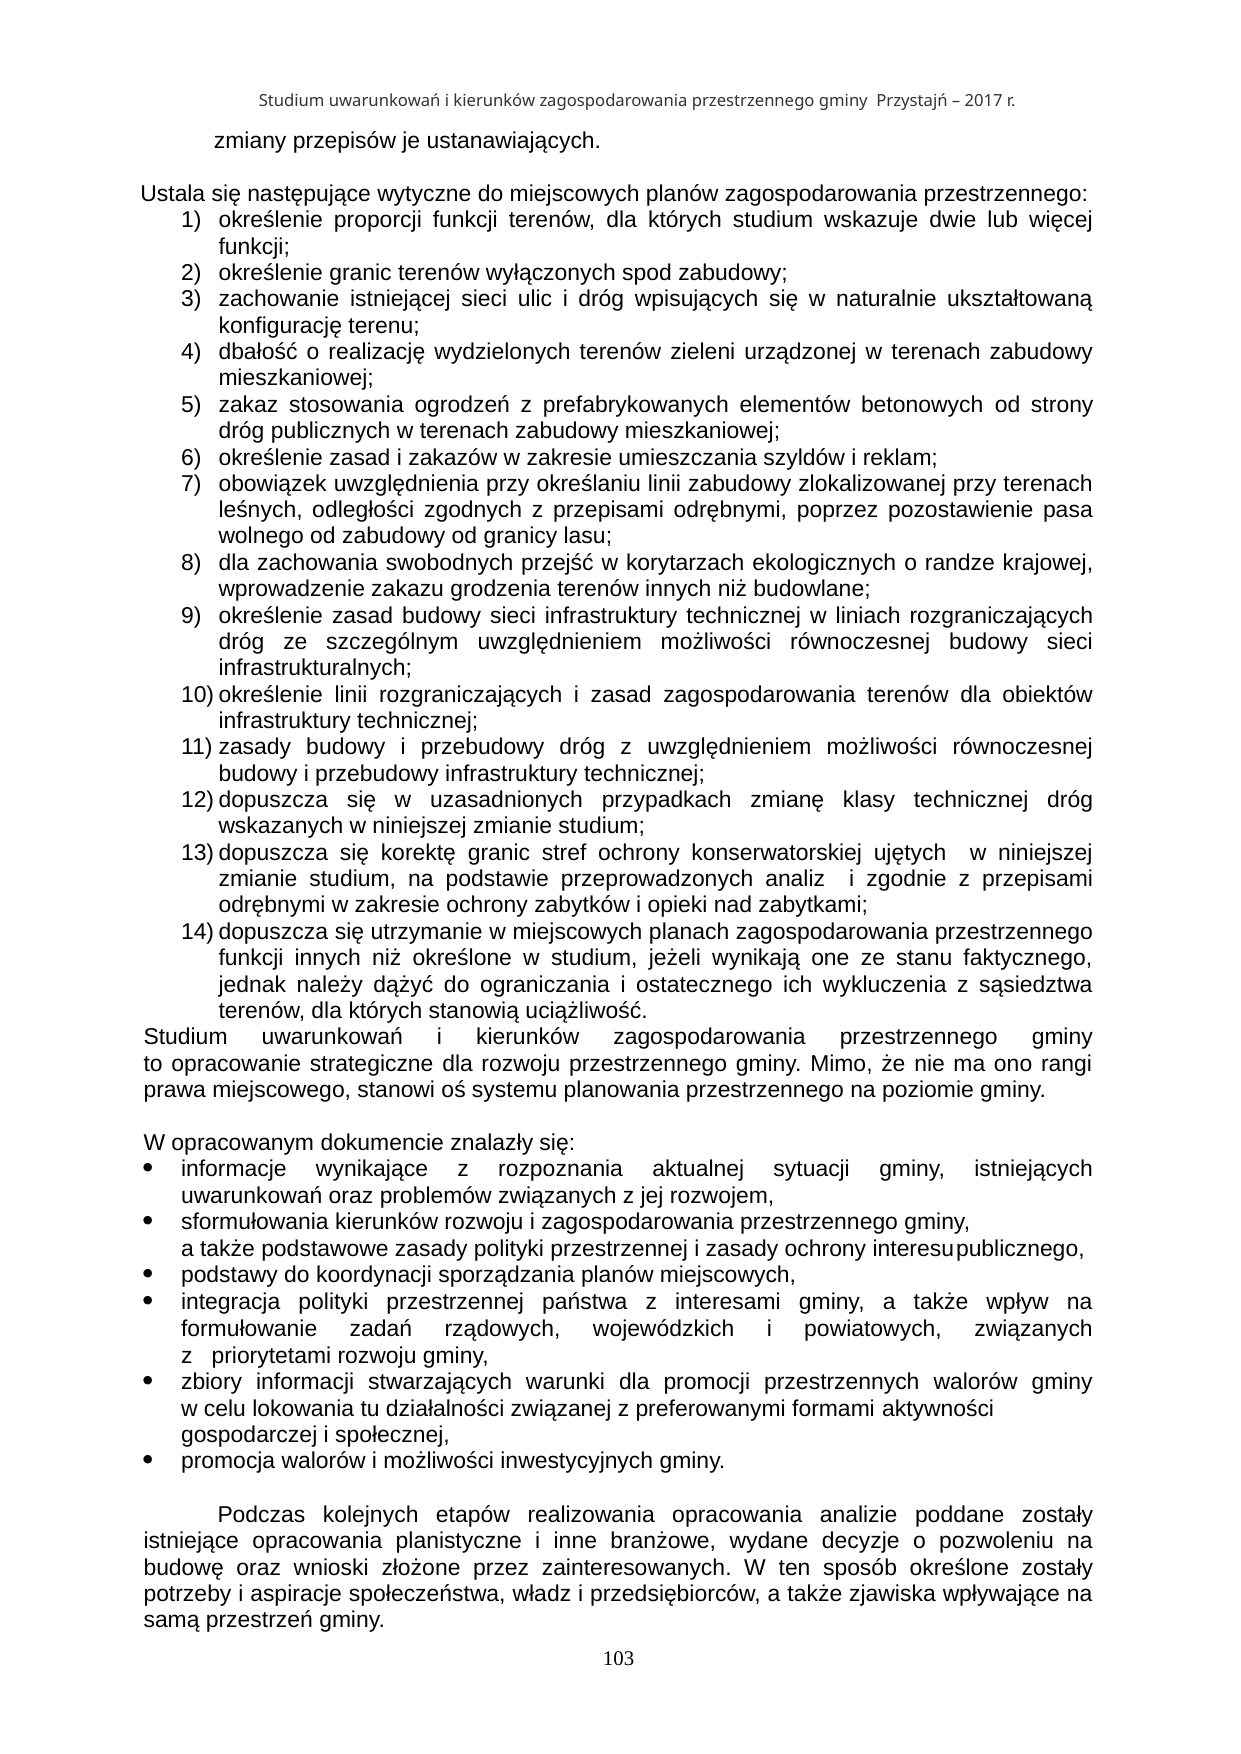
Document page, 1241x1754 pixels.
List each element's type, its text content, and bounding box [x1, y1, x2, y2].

list dopuszcza się utrzymanie w miejscowych planach zagospodarowania przestrzennego funkcji innych niż określone w studium, jeżeli wynikają one ze stanu faktycznego, jednak należy dążyć do ograniczania i ostatecznego ich wykluczenia z sąsiedztwa terenów, dla których stanowią uciążliwość. [181, 918, 1093, 1023]
list określenie zasad budowy sieci infrastruktury technicznej w liniach rozgraniczających dróg ze szczególnym uwzględnieniem możliwości równoczesnej budowy sieci infrastrukturalnych; [181, 602, 1093, 681]
list zachowanie istniejącej sieci ulic i dróg wpisujących się w naturalnie ukształtowaną konfigurację terenu; [181, 285, 1093, 338]
list zbiory informacji stwarzających warunki dla promocji przestrzennych walorów gminy w celu lokowania tu działalności związanej z preferowanymi formami aktywności gospodarczej i społecznej, [143, 1368, 1093, 1447]
list promocja walorów i możliwości inwestycyjnych gminy. [143, 1447, 1093, 1474]
list określenie linii rozgraniczających i zasad zagospodarowania terenów dla obiektów infrastruktury technicznej; [181, 681, 1093, 733]
list zmiany przepisów je ustanawiających. [143, 127, 1093, 153]
list integracja polityki przestrzennej państwa z interesami gminy, a także wpływ na formułowanie zadań rządowych, wojewódzkich i powiatowych, związanych z priorytetami rozwoju gminy, [143, 1288, 1093, 1368]
list zasady budowy i przebudowy dróg z uwzględnieniem możliwości równoczesnej budowy i przebudowy infrastruktury technicznej; [181, 733, 1093, 786]
list określenie granic terenów wyłączonych spod zabudowy; [181, 259, 1093, 285]
list dbałość o realizację wydzielonych terenów zieleni urządzonej w terenach zabudowy mieszkaniowej; [181, 338, 1093, 391]
list sformułowania kierunków rozwoju i zagospodarowania przestrzennego gminy, a także podstawowe zasady polityki przestrzennej i zasady ochrony interesu publicznego, [143, 1208, 1093, 1261]
list informacje wynikające z rozpoznania aktualnej sytuacji gminy, istniejących uwarunkowań oraz problemów związanych z jej rozwojem, [143, 1155, 1093, 1208]
list określenie zasad i zakazów w zakresie umieszczania szyldów i reklam; [181, 443, 1093, 470]
list dla zachowania swobodnych przejść w korytarzach ekologicznych o randze krajowej, wprowadzenie zakazu grodzenia terenów innych niż budowlane; [181, 549, 1093, 602]
text Ustala się następujące wytyczne do miejscowych planów zagospodarowania przestrzennego: [140, 180, 1093, 206]
text W opracowanym dokumencie znalazły się: [143, 1129, 1093, 1155]
list obowiązek uwzględnienia przy określaniu linii zabudowy zlokalizowanej przy terenach leśnych, odległości zgodnych z przepisami odrębnymi, poprzez pozostawienie pasa wolnego od zabudowy od granicy lasu; [181, 470, 1093, 549]
list zakaz stosowania ogrodzeń z prefabrykowanych elementów betonowych od strony dróg publicznych w terenach zabudowy mieszkaniowej; [181, 391, 1093, 443]
list podstawy do koordynacji sporządzania planów miejscowych, [143, 1261, 1093, 1288]
text Studium uwarunkowań i kierunków zagospodarowania przestrzennego gminy to opracowanie strategiczne dla rozwoju przestrzennego gminy. Mimo, że nie ma ono rangi prawa miejscowego, stanowi oś systemu planowania przestrzennego na poziomie gminy. [143, 1023, 1093, 1102]
list dopuszcza się w uzasadnionych przypadkach zmianę klasy technicznej dróg wskazanych w niniejszej zmianie studium; [181, 786, 1093, 839]
list określenie proporcji funkcji terenów, dla których studium wskazuje dwie lub więcej funkcji; [181, 206, 1093, 259]
list dopuszcza się korektę granic stref ochrony konserwatorskiej ujętych w niniejszej zmianie studium, na podstawie przeprowadzonych analiz i zgodnie z przepisami odrębnymi w zakresie ochrony zabytków i opieki nad zabytkami; [181, 839, 1093, 918]
text Podczas kolejnych etapów realizowania opracowania analizie poddane zostały istniejące opracowania planistyczne i inne branżowe, wydane decyzje o pozwoleniu na budowę oraz wnioski złożone przez zainteresowanych. W ten sposób określone zostały potrzeby i aspiracje społeczeństwa, władz i przedsiębiorców, a także zjawiska wpływające na samą przestrzeń gminy. [143, 1501, 1093, 1632]
